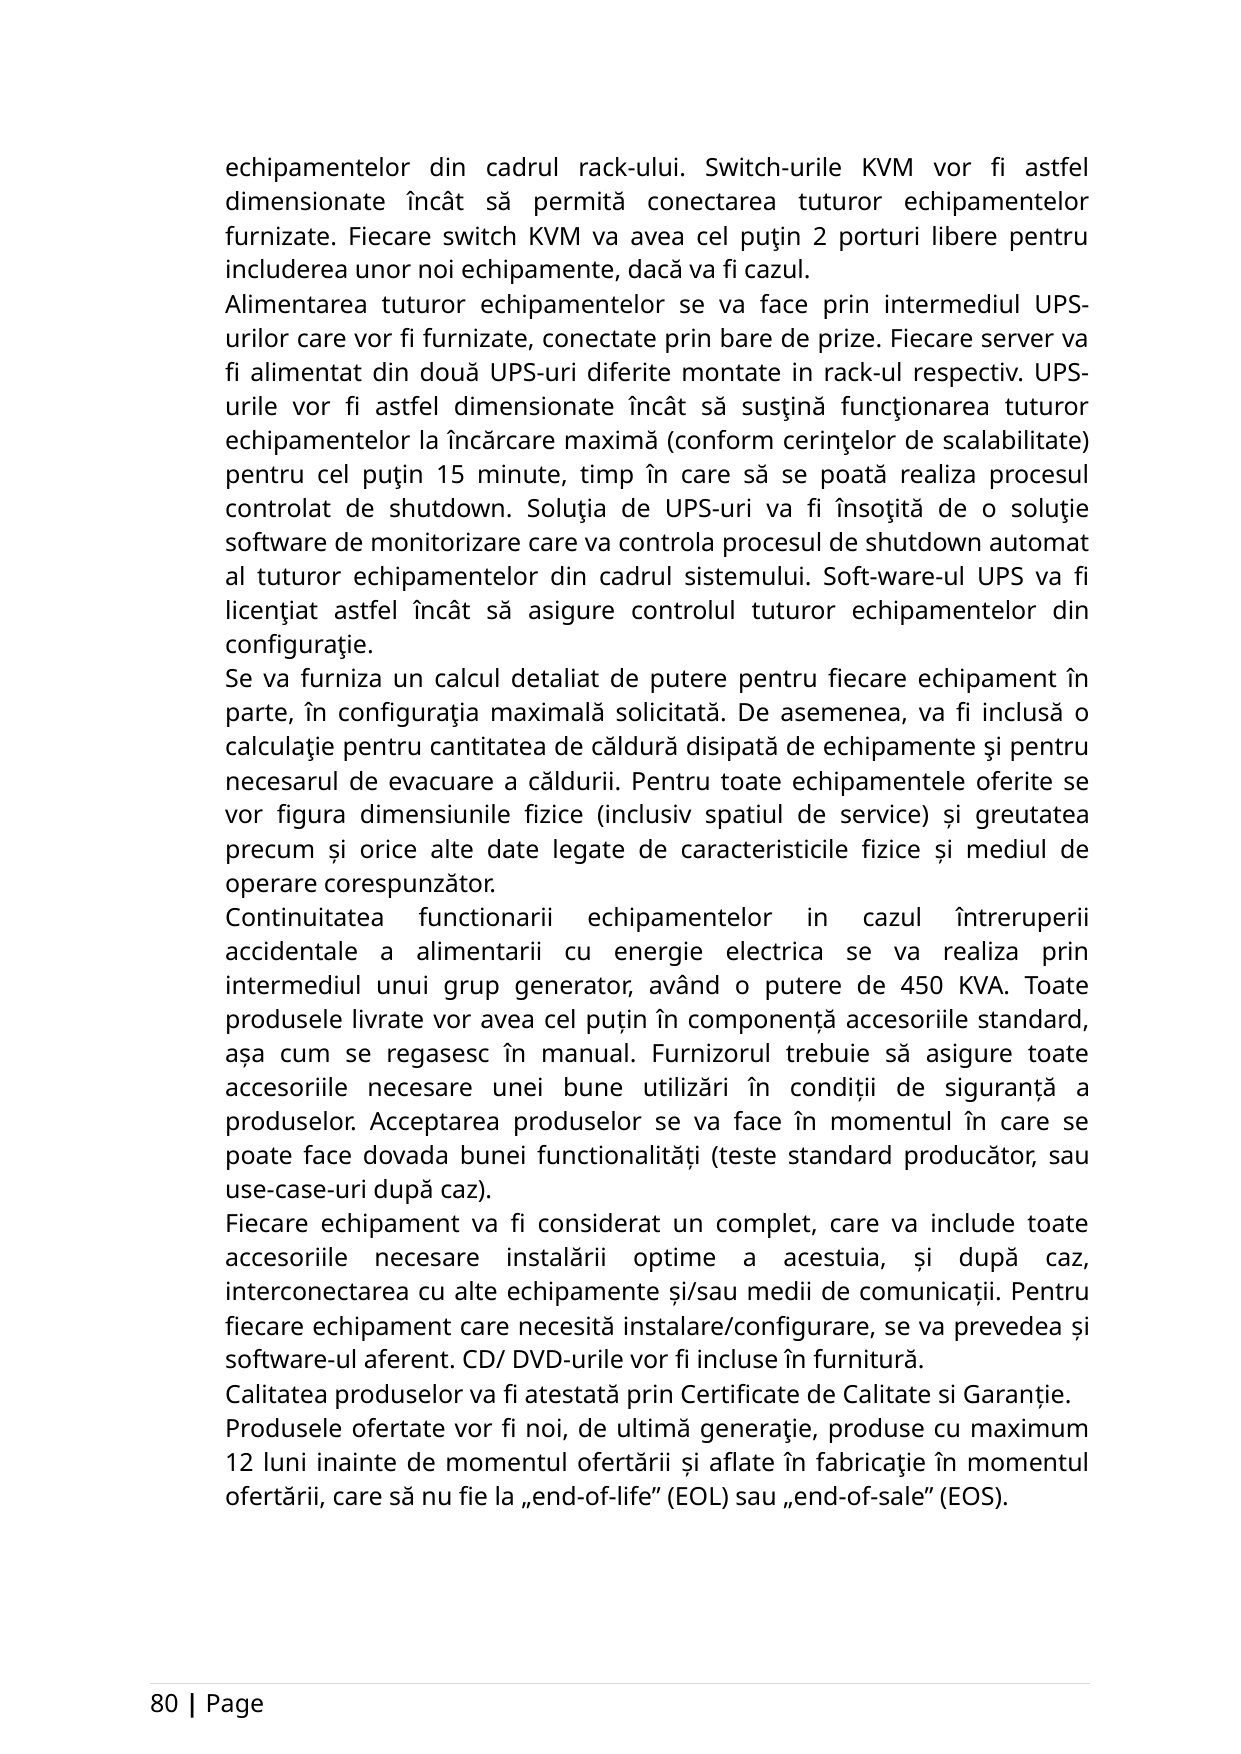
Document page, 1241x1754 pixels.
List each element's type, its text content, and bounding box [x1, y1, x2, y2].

text Fiecare echipament va fi considerat un complet, care va include toate accesoriile necesare instalării optime a acestuia, și după caz, interconectarea cu alte echipamente și/sau medii de comunicații. Pentru fiecare echipament care necesită instalare/configurare, se va prevedea și software-ul aferent. CD/ DVD-urile vor fi incluse în furnitură. [225, 1206, 1090, 1376]
text Se va furniza un calcul detaliat de putere pentru fiecare echipament în parte, în configuraţia maximală solicitată. De asemenea, va fi inclusă o calculaţie pentru cantitatea de căldură disipată de echipamente şi pentru necesarul de evacuare a căldurii. Pentru toate echipamentele oferite se vor figura dimensiunile fizice (inclusiv spatiul de service) și greutatea precum și orice alte date legate de caracteristicile fizice și mediul de operare corespunzător. [225, 661, 1090, 899]
text Continuitatea functionarii echipamentelor in cazul întreruperii accidentale a alimentarii cu energie electrica se va realiza prin intermediul unui grup generator, având o putere de 450 KVA. Toate produsele livrate vor avea cel puțin în componență accesoriile standard, așa cum se regasesc în manual. Furnizorul trebuie să asigure toate accesoriile necesare unei bune utilizări în condiții de siguranță a produselor. Acceptarea produselor se va face în momentul în care se poate face dovada bunei functionalități (teste standard producător, sau use-case-uri după caz). [225, 899, 1090, 1206]
text Produsele ofertate vor fi noi, de ultimă generaţie, produse cu maximum 12 luni inainte de momentul ofertării și aflate în fabricaţie în momentul ofertării, care să nu fie la „end-of-life” (EOL) sau „end-of-sale” (EOS). [225, 1410, 1090, 1512]
text echipamentelor din cadrul rack-ului. Switch-urile KVM vor fi astfel dimensionate încât să permită conectarea tuturor echipamentelor furnizate. Fiecare switch KVM va avea cel puţin 2 porturi libere pentru includerea unor noi echipamente, dacă va fi cazul. [225, 150, 1090, 286]
text Calitatea produselor va fi atestată prin Certificate de Calitate si Garanție. [225, 1376, 1090, 1410]
text Alimentarea tuturor echipamentelor se va face prin intermediul UPS-urilor care vor fi furnizate, conectate prin bare de prize. Fiecare server va fi alimentat din două UPS-uri diferite montate in rack-ul respectiv. UPS-urile vor fi astfel dimensionate încât să susţină funcţionarea tuturor echipamentelor la încărcare maximă (conform cerinţelor de scalabilitate) pentru cel puţin 15 minute, timp în care să se poată realiza procesul controlat de shutdown. Soluţia de UPS-uri va fi însoţită de o soluţie software de monitorizare care va controla procesul de shutdown automat al tuturor echipamentelor din cadrul sistemului. Soft-ware-ul UPS va fi licenţiat astfel încât să asigure controlul tuturor echipamentelor din configuraţie. [225, 286, 1090, 661]
